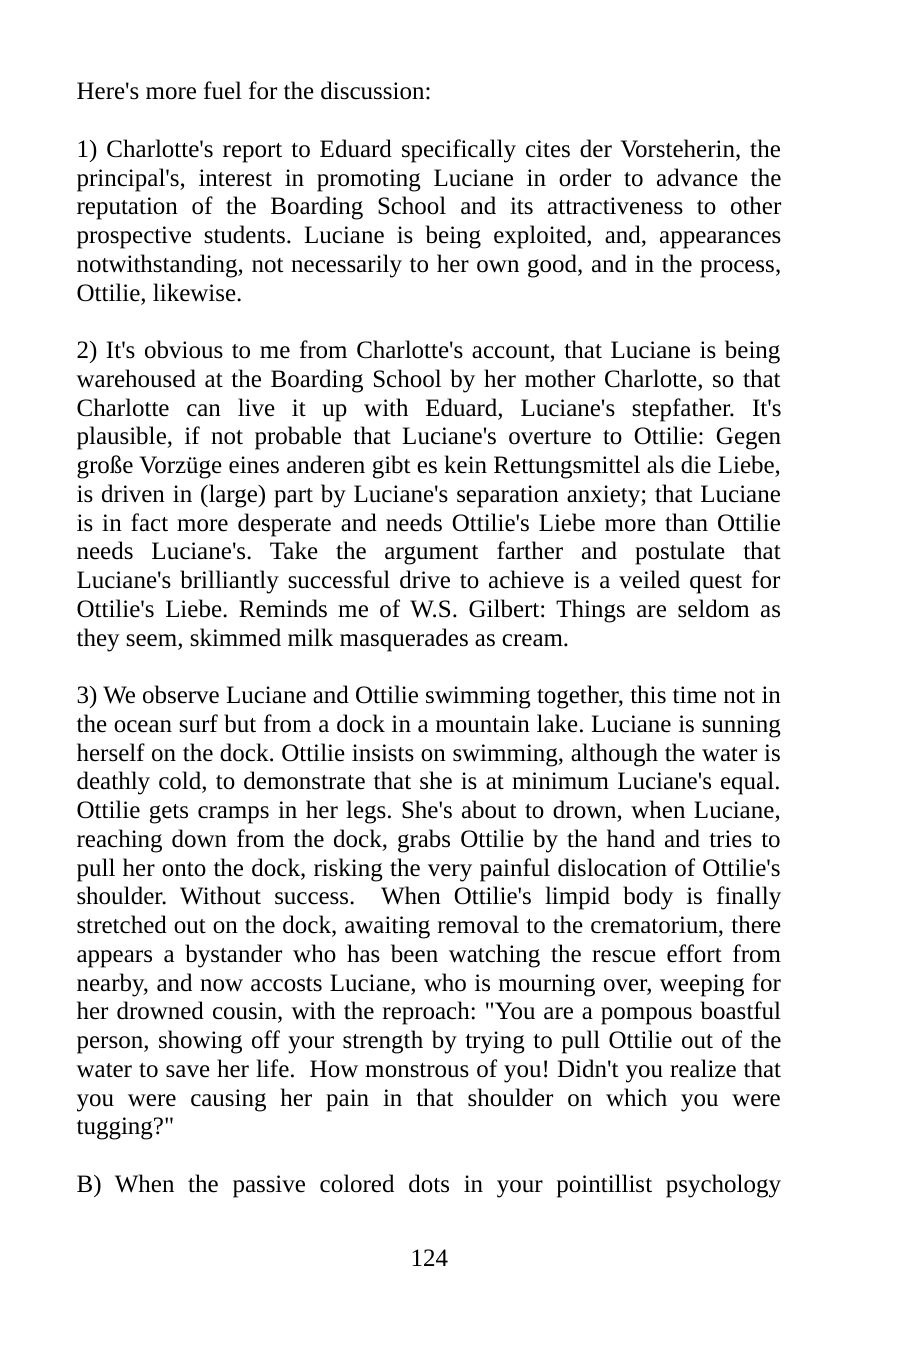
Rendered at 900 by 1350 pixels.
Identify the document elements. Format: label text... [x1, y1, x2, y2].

text Here's more fuel for the discussion: [76, 76, 782, 105]
text 1) Charlotte's report to Eduard specifically cites der Vorsteherin, the principal's, interest in promoting Luciane in order to advance the reputation of the Boarding School and its attractiveness to other prospective students. Luciane is being exploited, and, appearances notwithstanding, not necessarily to her own good, and in the process, Ottilie, likewise. [76, 134, 782, 306]
text 3) We observe Luciane and Ottilie swimming together, this time not in the ocean surf but from a dock in a mountain lake. Luciane is sunning herself on the dock. Ottilie insists on swimming, although the water is deathly cold, to demonstrate that she is at minimum Luciane's equal. Ottilie gets cramps in her legs. She's about to drown, when Luciane, reaching down from the dock, grabs Ottilie by the hand and tries to pull her onto the dock, risking the very painful dislocation of Ottilie's shoulder. Without success. When Ottilie's limpid body is finally stretched out on the dock, awaiting removal to the crematorium, there appears a bystander who has been watching the rescue effort from nearby, and now accosts Luciane, who is mourning over, weeping for her drowned cousin, with the reproach: "You are a pompous boastful person, showing off your strength by trying to pull Ottilie out of the water to save her life. How monstrous of you! Didn't you realize that you were causing her pain in that shoulder on which you were tugging?" [76, 680, 782, 1140]
text B) When the passive colored dots in your pointillist psychology [76, 1169, 782, 1198]
text 2) It's obvious to me from Charlotte's account, that Luciane is being warehoused at the Boarding School by her mother Charlotte, so that Charlotte can live it up with Eduard, Luciane's stepfather. It's plausible, if not probable that Luciane's overture to Ottilie: Gegen große Vorzüge eines anderen gibt es kein Rettungsmittel als die Liebe, is driven in (large) part by Luciane's separation anxiety; that Luciane is in fact more desperate and needs Ottilie's Liebe more than Ottilie needs Luciane's. Take the argument farther and postulate that Luciane's brilliantly successful drive to achieve is a veiled quest for Ottilie's Liebe. Reminds me of W.S. Gilbert: Things are seldom as they seem, skimmed milk masquerades as cream. [76, 335, 782, 651]
